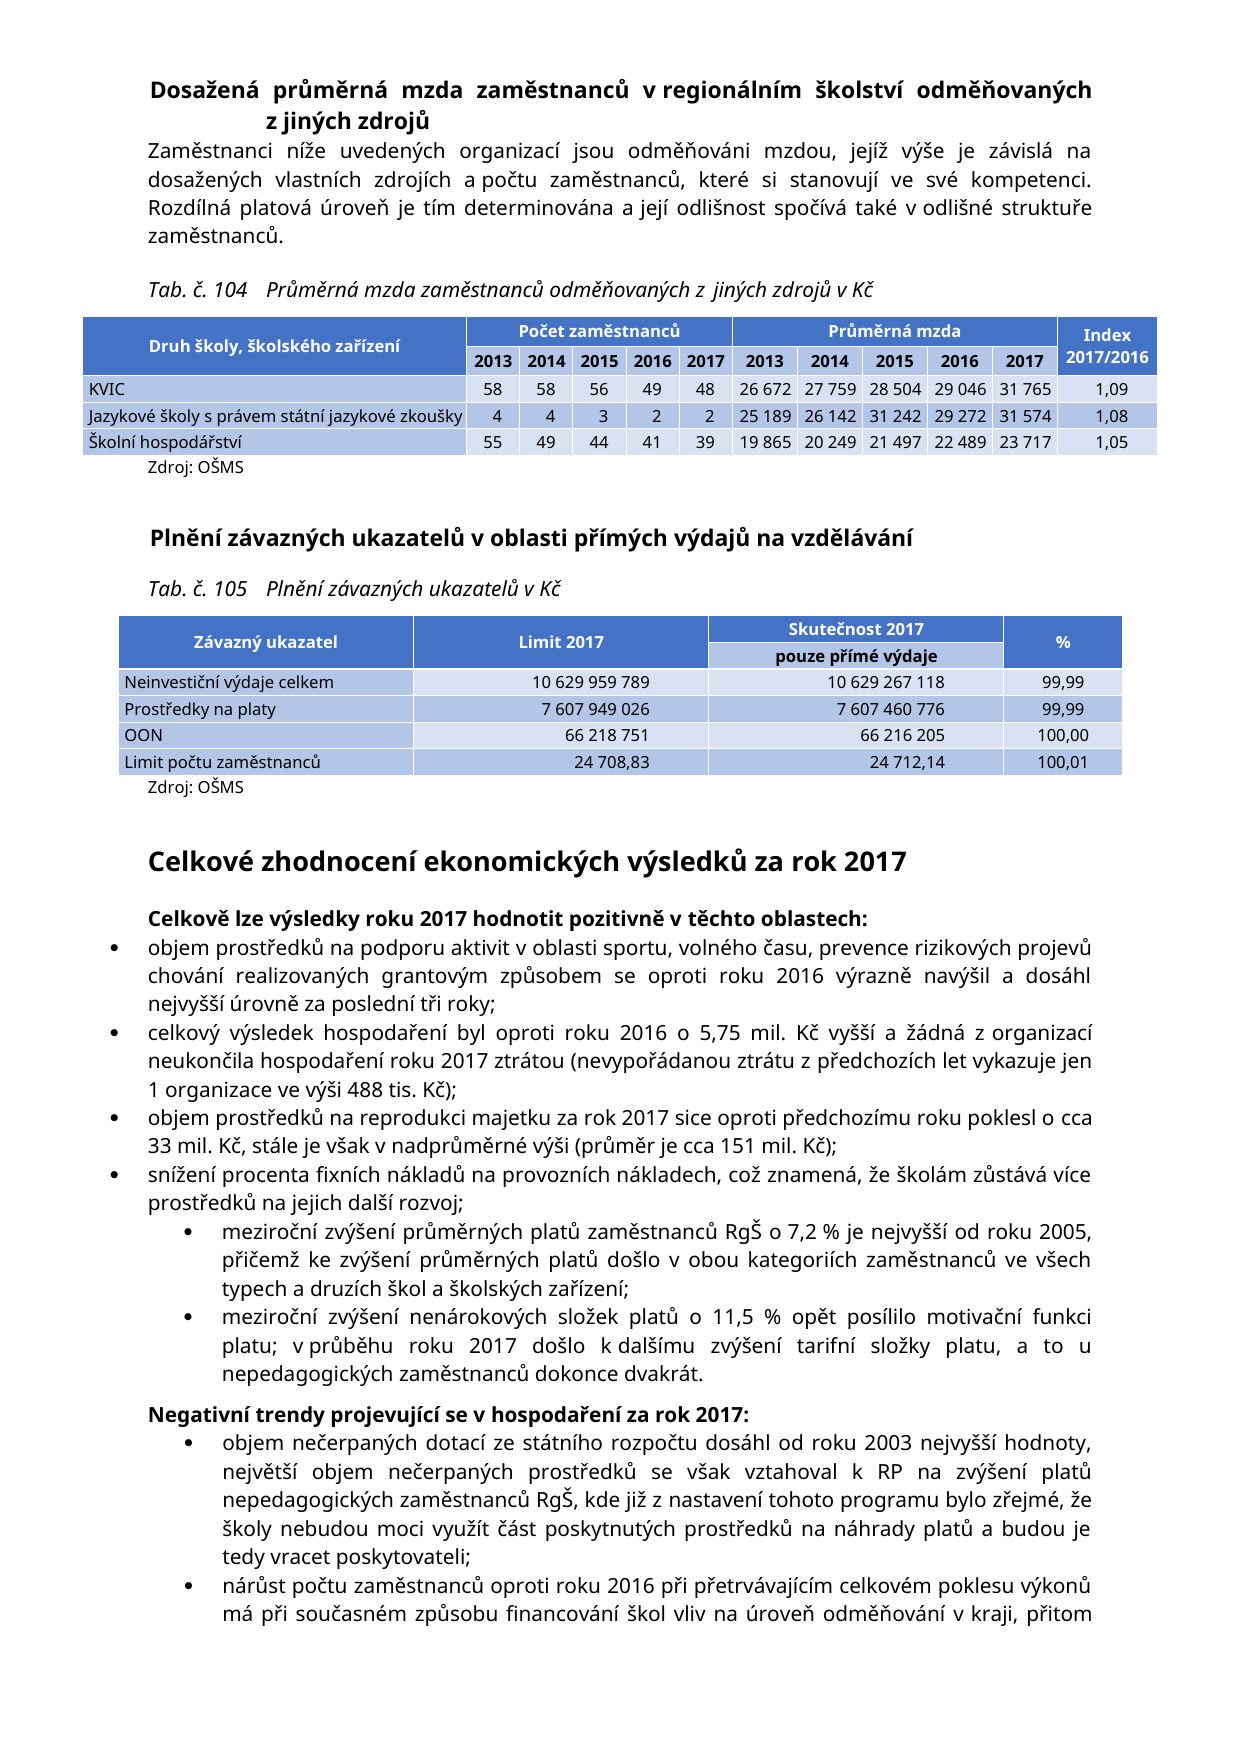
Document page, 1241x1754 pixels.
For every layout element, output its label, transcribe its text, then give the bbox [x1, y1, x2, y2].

table_header Skutečnost 2017 [709, 616, 1003, 642]
list objem prostředků na podporu aktivit v oblasti sportu, volného času, prevence rizikových projevů chování realizovaných grantovým způsobem se oproti roku 2016 výrazně navýšil a dosáhl nejvyšší úrovně za poslední tři roky; [111, 933, 1092, 1018]
text Zdroj: OŠMS [148, 776, 1092, 798]
list meziroční zvýšení nenárokových složek platů o 11,5 % opět posílilo motivační funkci platu; v průběhu roku 2017 došlo k dalšímu zvýšení tarifní složky platu, a to u nepedagogických zaměstnanců dokonce dvakrát. [184, 1302, 1092, 1388]
list celkový výsledek hospodaření byl oproti roku 2016 o 5,75 mil. Kč vyšší a žádná z organizací neukončila hospodaření roku 2017 ztrátou (nevypořádanou ztrátu z předchozích let vykazuje jen 1 organizace ve výši 488 tis. Kč); [111, 1018, 1092, 1103]
text Negativní trendy projevující se v hospodaření za rok 2017: [148, 1400, 1092, 1428]
table_header Závazný ukazatel [119, 616, 413, 668]
subtitle Celkové zhodnocení ekonomických výsledků za rok 2017 [148, 842, 1092, 879]
table_cell pouze přímé výdaje [709, 643, 1003, 668]
table_cell 66 216 205 [709, 723, 1003, 748]
table_cell 26 142 [798, 403, 862, 428]
table_cell 41 [627, 429, 679, 455]
table_cell 4 [467, 403, 519, 428]
table_cell 23 717 [993, 429, 1057, 455]
table_header Druh školy, školského zařízení [83, 317, 466, 375]
table_cell 24 708,83 [414, 749, 708, 775]
table_cell 21 497 [863, 429, 927, 455]
table_cell 2017 [680, 347, 732, 375]
table_cell 4 [520, 403, 572, 428]
table_cell 100,00 [1004, 723, 1122, 748]
table_cell 2016 [928, 347, 992, 375]
table_cell 24 712,14 [709, 749, 1003, 775]
table_cell 31 765 [993, 376, 1057, 402]
table_cell 29 272 [928, 403, 992, 428]
table_cell Neinvestiční výdaje celkem [119, 670, 413, 695]
table_cell 2015 [573, 347, 626, 375]
table_cell 58 [520, 376, 572, 402]
table_cell 3 [573, 403, 626, 428]
table_cell 2014 [798, 347, 862, 375]
table_header % [1004, 616, 1122, 668]
table_cell 2013 [467, 347, 519, 375]
table_cell Jazykové školy s právem státní jazykové zkoušky [83, 403, 466, 428]
table_cell 1,08 [1058, 403, 1157, 428]
table_cell 22 489 [928, 429, 992, 455]
table_cell 2015 [863, 347, 927, 375]
table_cell 49 [627, 376, 679, 402]
table_cell 1,05 [1058, 429, 1157, 455]
table_cell 2 [627, 403, 679, 428]
table_cell OON [119, 723, 413, 748]
table_header Index 2017/2016 [1058, 317, 1157, 375]
table_cell 19 865 [733, 429, 797, 455]
table_cell 2014 [520, 347, 572, 375]
table_cell 2016 [627, 347, 679, 375]
subtitle Dosažená průměrná mzda zaměstnanců v regionálním školství odměňovaných z jiných zdrojů [149, 74, 1092, 136]
table_cell 55 [467, 429, 519, 455]
table_cell 100,01 [1004, 749, 1122, 775]
table_header Limit 2017 [414, 616, 708, 668]
table_cell 26 672 [733, 376, 797, 402]
list Průměrná mzda zaměstnanců odměňovaných z jiných zdrojů v Kč [148, 275, 1092, 303]
table_cell 2017 [993, 347, 1057, 375]
table_cell Limit počtu zaměstnanců [119, 749, 413, 775]
table_cell 56 [573, 376, 626, 402]
table_cell 2013 [733, 347, 797, 375]
table_cell 7 607 460 776 [709, 696, 1003, 722]
table_cell 25 189 [733, 403, 797, 428]
subtitle Plnění závazných ukazatelů v oblasti přímých výdajů na vzdělávání [149, 522, 1092, 554]
list objem nečerpaných dotací ze státního rozpočtu dosáhl od roku 2003 nejvyšší hodnoty, největší objem nečerpaných prostředků se však vztahoval k RP na zvýšení platů nepedagogických zaměstnanců RgŠ, kde již z nastavení tohoto programu bylo zřejmé, že školy nebudou moci využít část poskytnutých prostředků na náhrady platů a budou je tedy vracet poskytovateli; [185, 1428, 1092, 1571]
table_cell 10 629 267 118 [709, 670, 1003, 695]
text Zaměstnanci níže uvedených organizací jsou odměňováni mzdou, jejíž výše je závislá na dosažených vlastních zdrojích a počtu zaměstnanců, které si stanovují ve své kompetenci. Rozdílná platová úroveň je tím determinována a její odlišnost spočívá také v odlišné struktuře zaměstnanců. [148, 136, 1092, 250]
table_cell Prostředky na platy [119, 696, 413, 722]
table_cell 58 [467, 376, 519, 402]
table_cell 49 [520, 429, 572, 455]
table_cell 48 [680, 376, 732, 402]
table_cell KVIC [83, 376, 466, 402]
table_cell 39 [680, 429, 732, 455]
list meziroční zvýšení průměrných platů zaměstnanců RgŠ o 7,2 % je nejvyšší od roku 2005, přičemž ke zvýšení průměrných platů došlo v obou kategoriích zaměstnanců ve všech typech a druzích škol a školských zařízení; [184, 1217, 1092, 1302]
table_header Průměrná mzda [733, 317, 1057, 346]
table_cell Školní hospodářství [83, 429, 466, 455]
table_header Počet zaměstnanců [467, 317, 732, 346]
text Zdroj: OŠMS [148, 456, 1092, 479]
table_cell 27 759 [798, 376, 862, 402]
table_cell 29 046 [928, 376, 992, 402]
table_cell 99,99 [1004, 696, 1122, 722]
list objem prostředků na reprodukci majetku za rok 2017 sice oproti předchozímu roku poklesl o cca 33 mil. Kč, stále je však v nadprůměrné výši (průměr je cca 151 mil. Kč); [111, 1103, 1092, 1160]
text Celkově lze výsledky roku 2017 hodnotit pozitivně v těchto oblastech: [148, 904, 1092, 933]
table_cell 31 574 [993, 403, 1057, 428]
list Plnění závazných ukazatelů v Kč [148, 574, 1092, 603]
table_cell 2 [680, 403, 732, 428]
table_cell 20 249 [798, 429, 862, 455]
table_cell 99,99 [1004, 670, 1122, 695]
list snížení procenta fixních nákladů na provozních nákladech, což znamená, že školám zůstává více prostředků na jejich další rozvoj; [111, 1160, 1092, 1217]
table_cell 1,09 [1058, 376, 1157, 402]
table_cell 66 218 751 [414, 723, 708, 748]
table_cell 44 [573, 429, 626, 455]
table_cell 10 629 959 789 [414, 670, 708, 695]
table_cell 31 242 [863, 403, 927, 428]
table_cell 28 504 [863, 376, 927, 402]
list nárůst počtu zaměstnanců oproti roku 2016 při přetrvávajícím celkovém poklesu výkonů má při současném způsobu financování škol vliv na úroveň odměňování v kraji, přitom [185, 1571, 1092, 1628]
table_cell 7 607 949 026 [414, 696, 708, 722]
